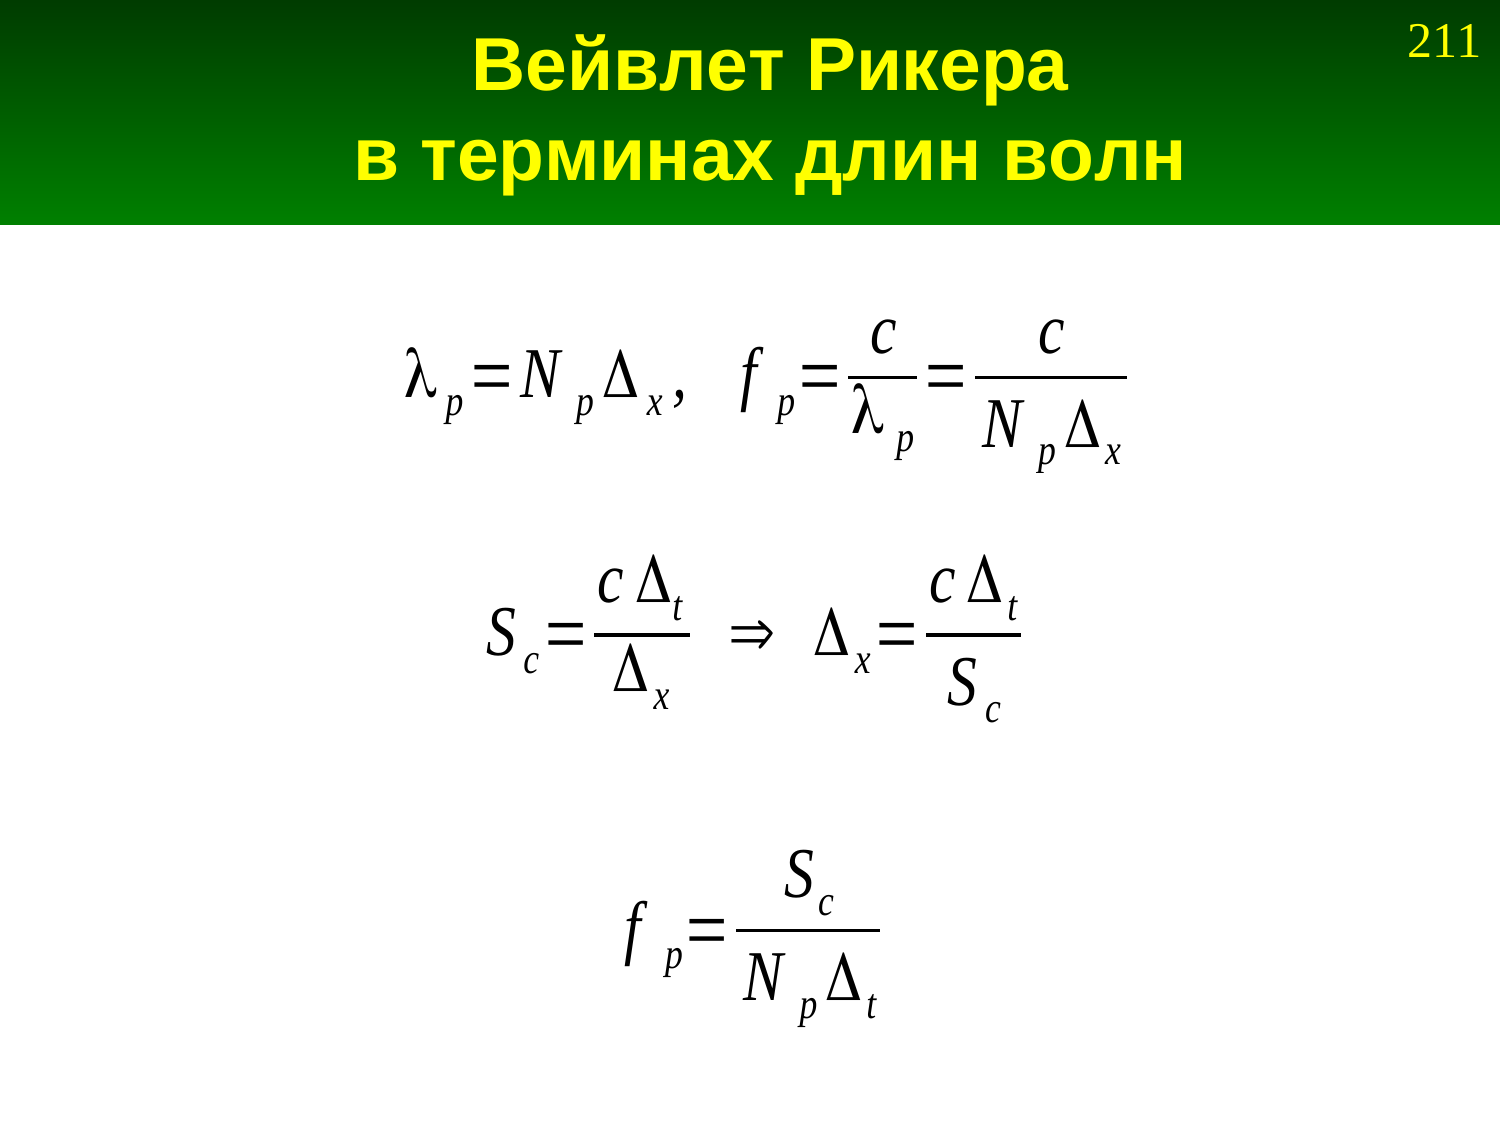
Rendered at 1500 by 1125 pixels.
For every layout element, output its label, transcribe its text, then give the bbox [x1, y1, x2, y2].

chart [467, 539, 1040, 733]
chart [598, 834, 898, 1028]
chart [389, 290, 1144, 473]
title Вейвлет Рикера в терминах длин волн [100, 7, 1441, 204]
